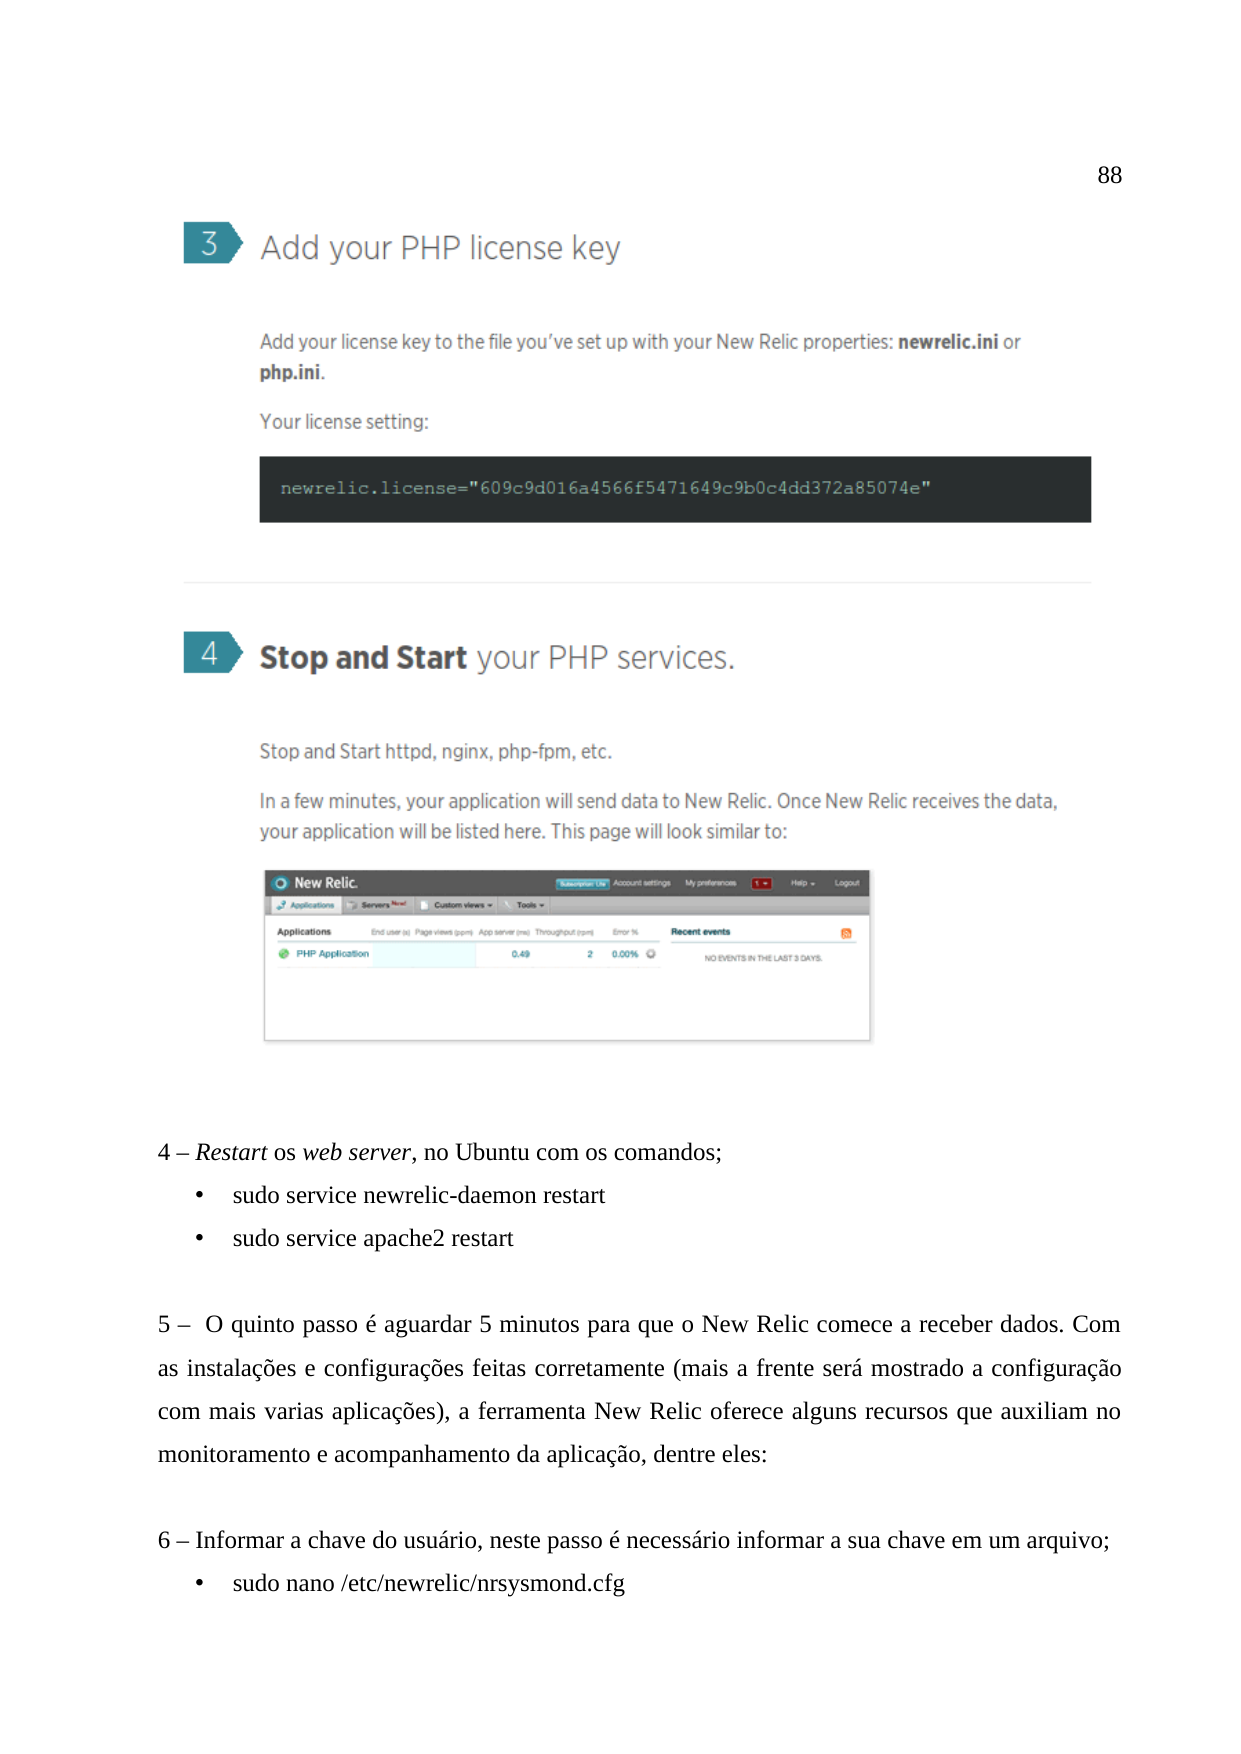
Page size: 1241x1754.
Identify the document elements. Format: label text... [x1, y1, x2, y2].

text 5 – O quinto passo é aguardar 5 minutos para que o New Relic comece a receber dados. Com as instalações e configurações feitas corretamente (mais a frente será mostrado a configuração com mais varias aplicações), a ferramenta New Relic oferece alguns recursos que auxiliam no monitoramento e acompanhamento da aplicação, dentre eles: [158, 1309, 1122, 1468]
picture [173, 218, 1108, 1080]
list sudo service apache2 restart [195, 1223, 1122, 1252]
text 4 – Restart os web server, no Ubuntu com os comandos; [158, 1137, 1122, 1166]
text 6 – Informar a chave do usuário, neste passo é necessário informar a sua chave em um arquivo; [158, 1525, 1122, 1554]
list sudo nano /etc/newrelic/nrsysmond.cfg [195, 1568, 1122, 1597]
list sudo service newrelic-daemon restart [195, 1180, 1122, 1209]
